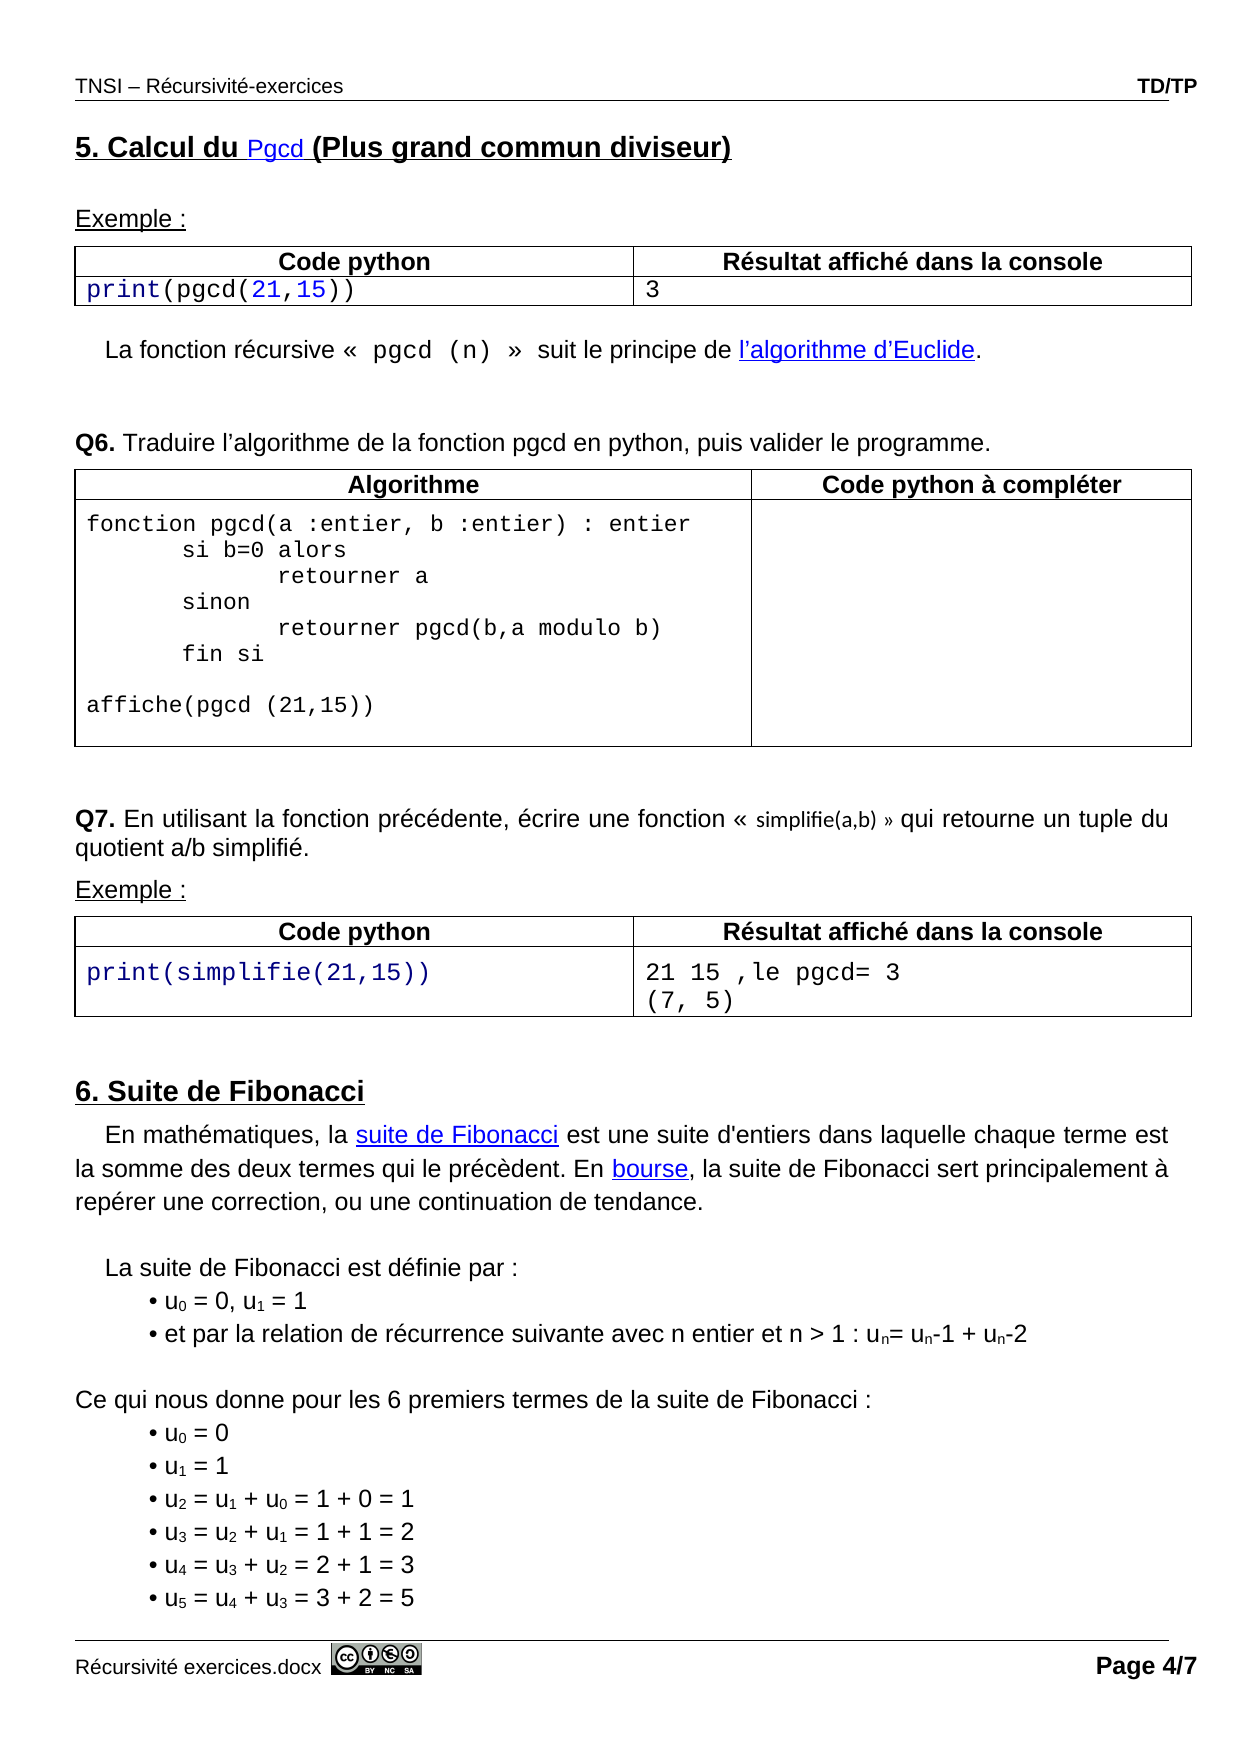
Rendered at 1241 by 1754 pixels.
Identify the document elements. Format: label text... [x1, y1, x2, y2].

text Q6. Traduire l’algorithme de la fonction pgcd en python, puis valider le programme. [75, 428, 1169, 456]
text • u5 = u4 + u3 = 3 + 2 = 5 [75, 1583, 1169, 1612]
text Ce qui nous donne pour les 6 premiers termes de la suite de Fibonacci : [75, 1385, 1169, 1413]
picture [331, 1643, 422, 1675]
table_header Code python [76, 247, 633, 276]
text La fonction récursive « pgcd (n) » suit le principe de l’algorithme d’Euclide. [75, 335, 1169, 366]
text • u2 = u1 + u0 = 1 + 0 = 1 [75, 1484, 1169, 1512]
text Q7. En utilisant la fonction précédente, écrire une fonction « simplifie(a,b) » qui retourne un tuple du quotient a/b simplifié. [75, 804, 1169, 862]
table_header Résultat affiché dans la console [634, 917, 1191, 946]
table_cell print(simplifie(21,15)) [76, 947, 633, 1016]
text • u4 = u3 + u2 = 2 + 1 = 3 [75, 1550, 1169, 1578]
table_cell 3 [634, 277, 1191, 305]
text En mathématiques, la suite de Fibonacci est une suite d'entiers dans laquelle chaque terme est la somme des deux termes qui le précèdent. En bourse, la suite de Fibonacci sert principalement à repérer une correction, ou une continuation de tendance. [75, 1121, 1169, 1215]
text 5. Calcul du Pgcd (Plus grand commun diviseur) [75, 130, 1169, 163]
table_cell fonction pgcd(a :entier, b :entier) : entier si b=0 alors retourner a sinon retourner pgcd(b,a modulo b) fin si affiche(pgcd (21,15)) [76, 500, 751, 746]
table_header Résultat affiché dans la console [634, 247, 1191, 276]
table_header Algorithme [76, 470, 751, 499]
text • u1 = 1 [75, 1451, 1169, 1479]
text Exemple : [75, 875, 1169, 903]
table_header Code python [76, 917, 633, 946]
text La suite de Fibonacci est définie par : [75, 1253, 1169, 1281]
table_cell [752, 500, 1191, 746]
text 6. Suite de Fibonacci [75, 1074, 1169, 1108]
text Exemple : [75, 204, 1169, 233]
table_header Code python à compléter [752, 470, 1191, 499]
text • u0 = 0, u1 = 1 [75, 1286, 1169, 1314]
text • u3 = u2 + u1 = 1 + 1 = 2 [75, 1517, 1169, 1546]
text • et par la relation de récurrence suivante avec n entier et n > 1 : un= un-1 + un-2 [75, 1319, 1169, 1347]
text • u0 = 0 [75, 1418, 1169, 1446]
table_cell 21 15 ,le pgcd= 3 (7, 5) [634, 947, 1191, 1016]
